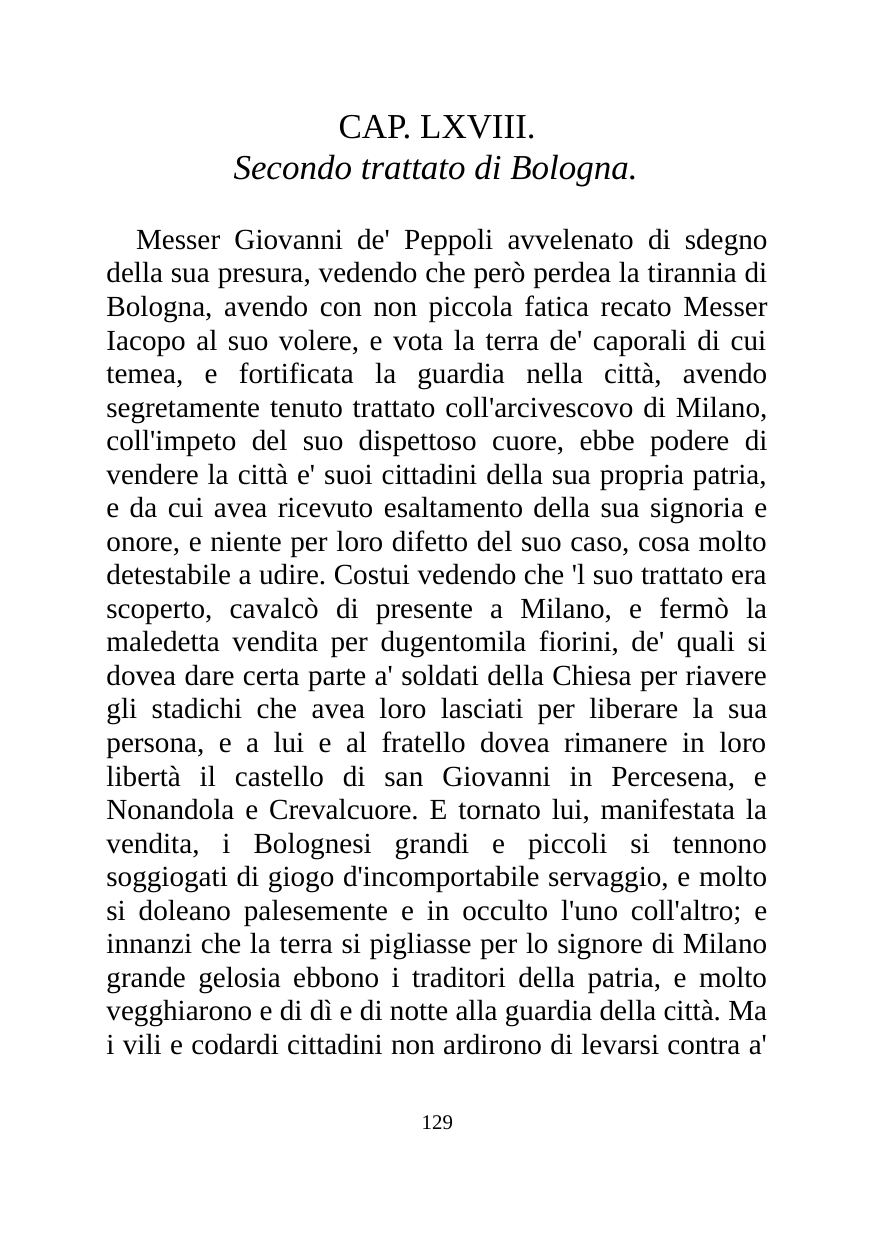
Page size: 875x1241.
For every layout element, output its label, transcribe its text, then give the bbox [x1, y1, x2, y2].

text Messer Giovanni de' Peppoli avvelenato di sdegno della sua presura, vedendo che però perdea la tirannia di Bologna, avendo con non piccola fatica recato Messer Iacopo al suo volere, e vota la terra de' caporali di cui temea, e fortificata la guardia nella città, avendo segretamente tenuto trattato coll'arcivescovo di Milano, coll'impeto del suo dispettoso cuore, ebbe podere di vendere la città e' suoi cittadini della sua propria patria, e da cui avea ricevuto esaltamento della sua signoria e onore, e niente per loro difetto del suo caso, cosa molto detestabile a udire. Costui vedendo che 'l suo trattato era scoperto, cavalcò di presente a Milano, e fermò la maledetta vendita per dugentomila fiorini, de' quali si dovea dare certa parte a' soldati della Chiesa per riavere gli stadichi che avea loro lasciati per liberare la sua persona, e a lui e al fratello dovea rimanere in loro libertà il castello di san Giovanni in Percesena, e Nonandola e Crevalcuore. E tornato lui, manifestata la vendita, i Bolognesi grandi e piccoli si tennono soggiogati di giogo d'incomportabile servaggio, e molto si doleano palesemente e in occulto l'uno coll'altro; e innanzi che la terra si pigliasse per lo signore di Milano grande gelosia ebbono i traditori della patria, e molto vegghiarono e di dì e di notte alla guardia della città. Ma i vili e codardi cittadini non ardirono di levarsi contra a' [106, 222, 768, 1061]
subtitle CAP. LXVIII. Secondo trattato di Bologna. [106, 106, 768, 187]
